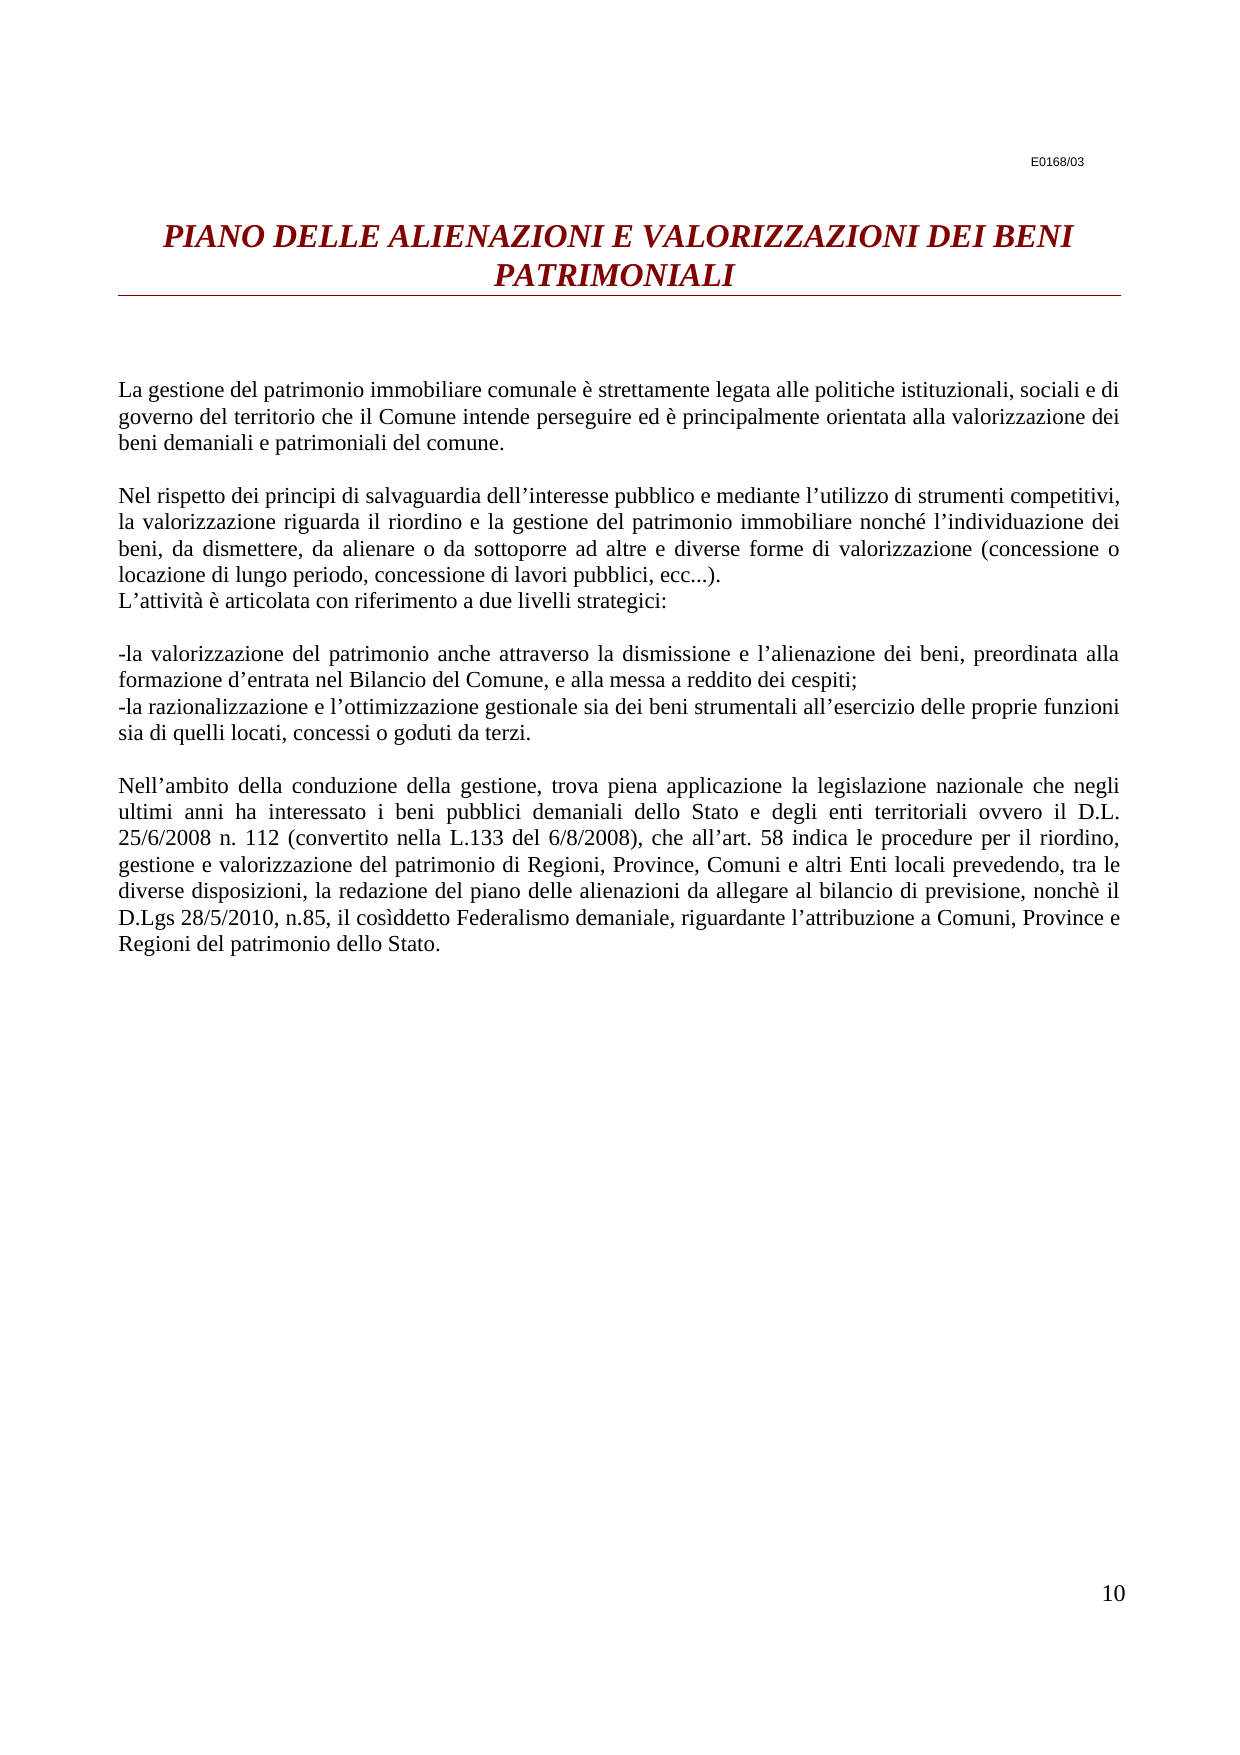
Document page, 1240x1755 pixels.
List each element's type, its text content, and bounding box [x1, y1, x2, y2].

text -la razionalizzazione e l’ottimizzazione gestionale sia dei beni strumentali all’esercizio delle proprie funzioni sia di quelli locati, concessi o goduti da terzi. [118, 693, 1121, 745]
text L’attività è articolata con riferimento a due livelli strategici: [118, 587, 1121, 614]
text Nell’ambito della conduzione della gestione, trova piena applicazione la legislazione nazionale che negli ultimi anni ha interessato i beni pubblici demaniali dello Stato e degli enti territoriali ovvero il D.L. 25/6/2008 n. 112 (convertito nella L.133 del 6/8/2008), che all’art. 58 indica le procedure per il riordino, gestione e valorizzazione del patrimonio di Regioni, Province, Comuni e altri Enti locali prevedendo, tra le diverse disposizioni, la redazione del piano delle alienazioni da allegare al bilancio di previsione, nonchè il D.Lgs 28/5/2010, n.85, il cosìddetto Federalismo demaniale, riguardante l’attribuzione a Comuni, Province e Regioni del patrimonio dello Stato. [118, 772, 1121, 956]
text -la valorizzazione del patrimonio anche attraverso la dismissione e l’alienazione dei beni, preordinata alla formazione d’entrata nel Bilancio del Comune, e alla messa a reddito dei cespiti; [118, 640, 1121, 693]
text Nel rispetto dei principi di salvaguardia dell’interesse pubblico e mediante l’utilizzo di strumenti competitivi, la valorizzazione riguarda il riordino e la gestione del patrimonio immobiliare nonché l’individuazione dei beni, da dismettere, da alienare o da sottoporre ad altre e diverse forme di valorizzazione (concessione o locazione di lungo periodo, concessione di lavori pubblici, ecc...). [118, 482, 1121, 587]
text La gestione del patrimonio immobiliare comunale è strettamente legata alle politiche istituzionali, sociali e di governo del territorio che il Comune intende perseguire ed è principalmente orientata alla valorizzazione dei beni demaniali e patrimoniali del comune. [118, 376, 1121, 456]
subtitle PIANO DELLE ALIENAZIONI E VALORIZZAZIONI DEI BENI PATRIMONIALI [118, 217, 1121, 295]
